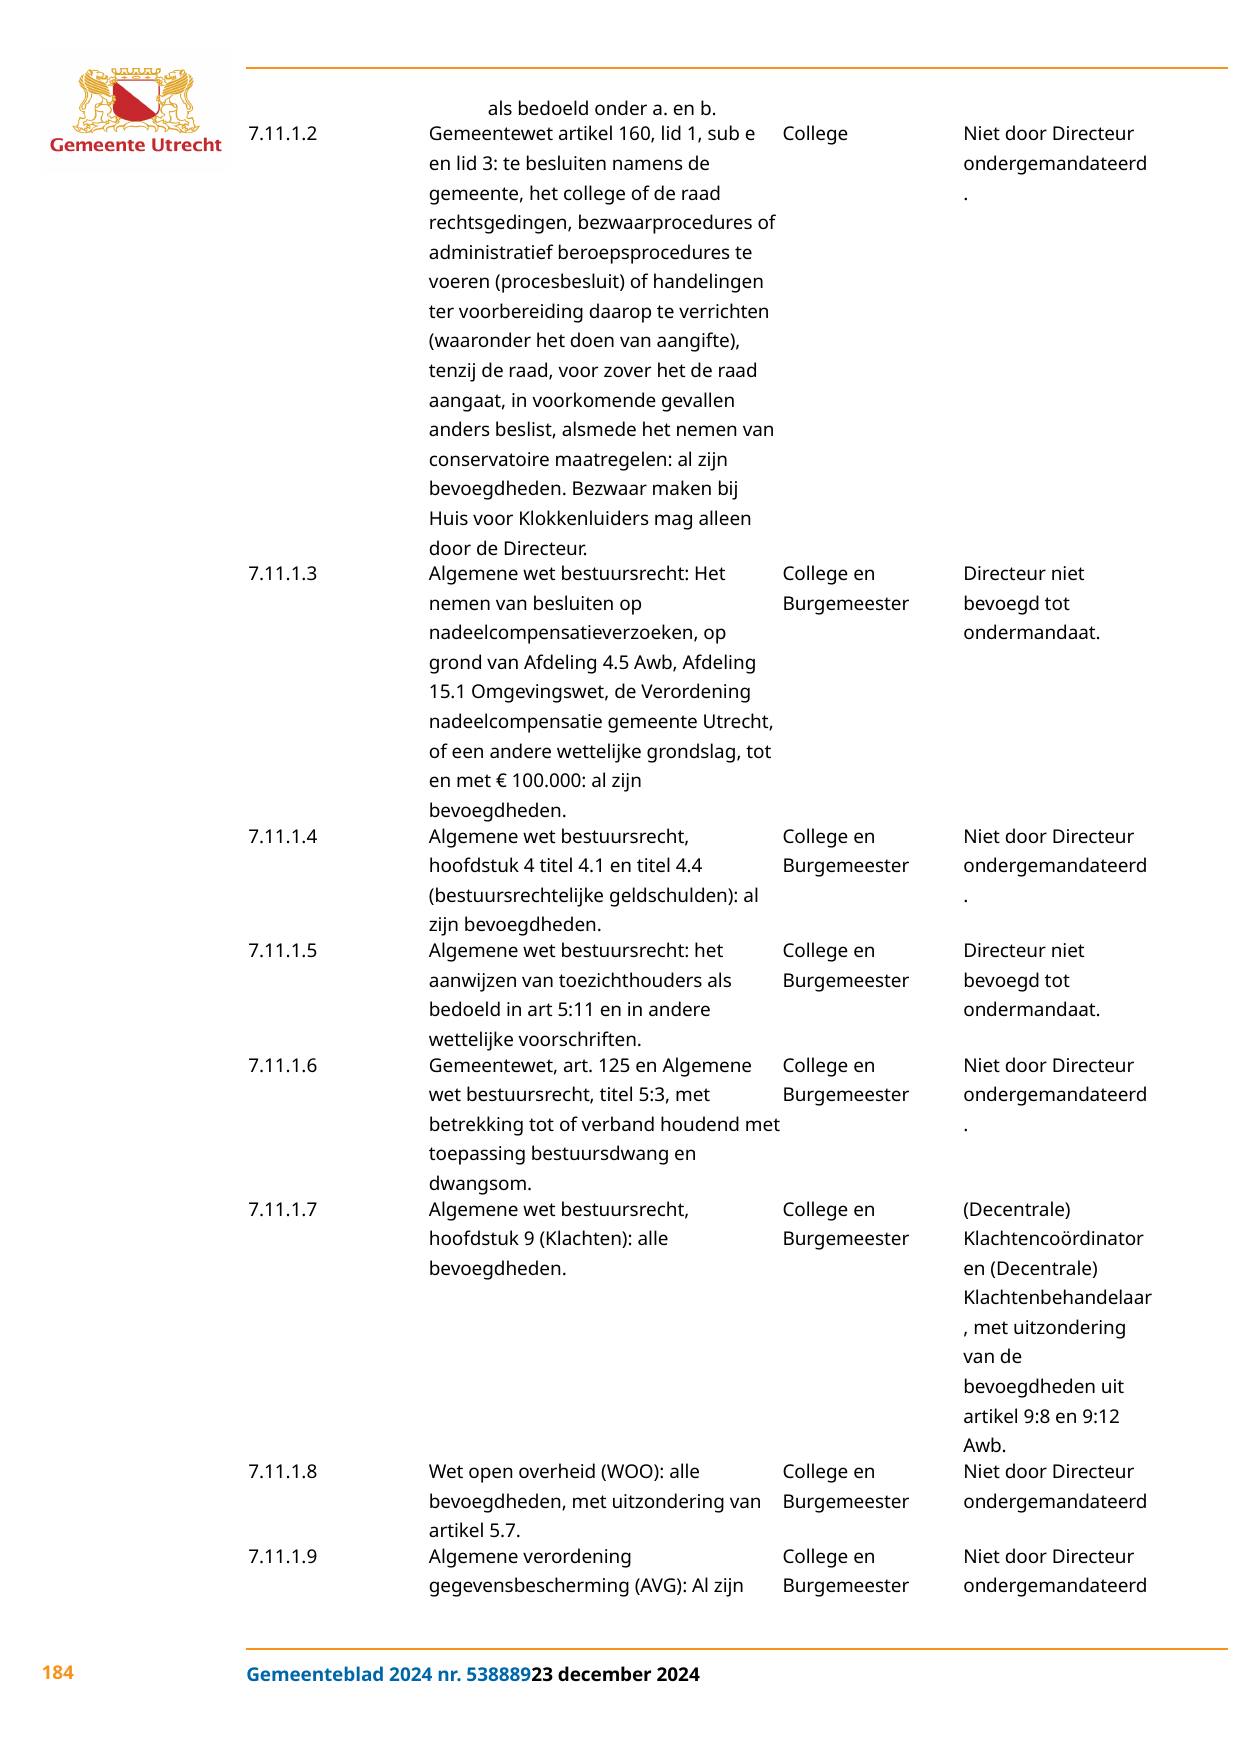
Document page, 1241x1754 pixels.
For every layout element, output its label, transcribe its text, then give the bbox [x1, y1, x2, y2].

table_cell College [782, 121, 963, 560]
table_cell Gemeentewet artikel 160, lid 1, sub e en lid 3: te besluiten namens de gemeente, het college of de raad rechtsgedingen, bezwaarprocedures of administratief beroepsprocedures te voeren (procesbesluit) of handelingen ter voorbereiding daarop te verrichten (waaronder het doen van aangifte), tenzij de raad, voor zover het de raad aangaat, in voorkomende gevallen anders beslist, alsmede het nemen van conservatoire maatregelen: al zijn bevoegdheden. Bezwaar maken bij Huis voor Klokkenluiders mag alleen door de Directeur. [429, 121, 782, 560]
table_cell Wet open overheid (WOO): alle bevoegdheden, met uitzondering van artikel 5.7. [429, 1458, 782, 1543]
table_cell 7.11.1.6 [248, 1052, 429, 1196]
table_cell 7.11.1.5 [248, 937, 429, 1052]
table_cell Algemene wet bestuursrecht: Het nemen van besluiten op nadeelcompensatieverzoeken, op grond van Afdeling 4.5 Awb, Afdeling 15.1 Omgevingswet, de Verordening nadeelcompensatie gemeente Utrecht, of een andere wettelijke grondslag, tot en met € 100.000: al zijn bevoegdheden. [429, 560, 782, 823]
table_cell 7.11.1.9 [248, 1543, 429, 1598]
table_cell 7.11.1.7 [248, 1196, 429, 1458]
table_cell College en Burgemeester [782, 937, 963, 1052]
table_cell College en Burgemeester [782, 1052, 963, 1196]
table_cell Algemene wet bestuursrecht, hoofdstuk 4 titel 4.1 en titel 4.4 (bestuursrechtelijke geldschulden): al zijn bevoegdheden. [429, 823, 782, 937]
table_cell [248, 95, 429, 121]
table_cell (Decentrale) Klachtencoördinator en (Decentrale) Klachtenbehandelaar, met uitzondering van de bevoegdheden uit artikel 9:8 en 9:12 Awb. [963, 1196, 1152, 1458]
table_cell [782, 95, 963, 121]
table_cell [963, 95, 1152, 121]
table_cell Niet door Directeur ondergemandateerd. [963, 823, 1152, 937]
table_cell Directeur niet bevoegd tot ondermandaat. [963, 560, 1152, 823]
table_cell Algemene wet bestuursrecht: het aanwijzen van toezichthouders als bedoeld in art 5:11 en in andere wettelijke voorschriften. [429, 937, 782, 1052]
table_cell Niet door Directeur ondergemandateerd. [963, 1052, 1152, 1196]
table_cell Algemene wet bestuursrecht, hoofdstuk 9 (Klachten): alle bevoegdheden. [429, 1196, 782, 1458]
table_cell Niet door Directeur ondergemandateerd. [963, 121, 1152, 560]
table_cell College en Burgemeester [782, 560, 963, 823]
picture [41, 47, 231, 172]
table_cell College en Burgemeester [782, 1543, 963, 1598]
table_cell College en Burgemeester [782, 1196, 963, 1458]
table_cell College en Burgemeester [782, 1458, 963, 1543]
table_cell Gemeentewet, art. 125 en Algemene wet bestuursrecht, titel 5:3, met betrekking tot of verband houdend met toepassing bestuursdwang en dwangsom. [429, 1052, 782, 1196]
table_cell Directeur niet bevoegd tot ondermandaat. [963, 937, 1152, 1052]
table_cell 7.11.1.8 [248, 1458, 429, 1543]
table_cell 7.11.1.3 [248, 560, 429, 823]
table_cell als bedoeld onder a. en b. [429, 95, 782, 121]
table_cell Niet door Directeur ondergemandateerd [963, 1543, 1152, 1598]
table_cell College en Burgemeester [782, 823, 963, 937]
table_cell Algemene verordening gegevensbescherming (AVG): Al zijn [429, 1543, 782, 1598]
table_cell 7.11.1.2 [248, 121, 429, 560]
table_cell 7.11.1.4 [248, 823, 429, 937]
table_cell Niet door Directeur ondergemandateerd [963, 1458, 1152, 1543]
